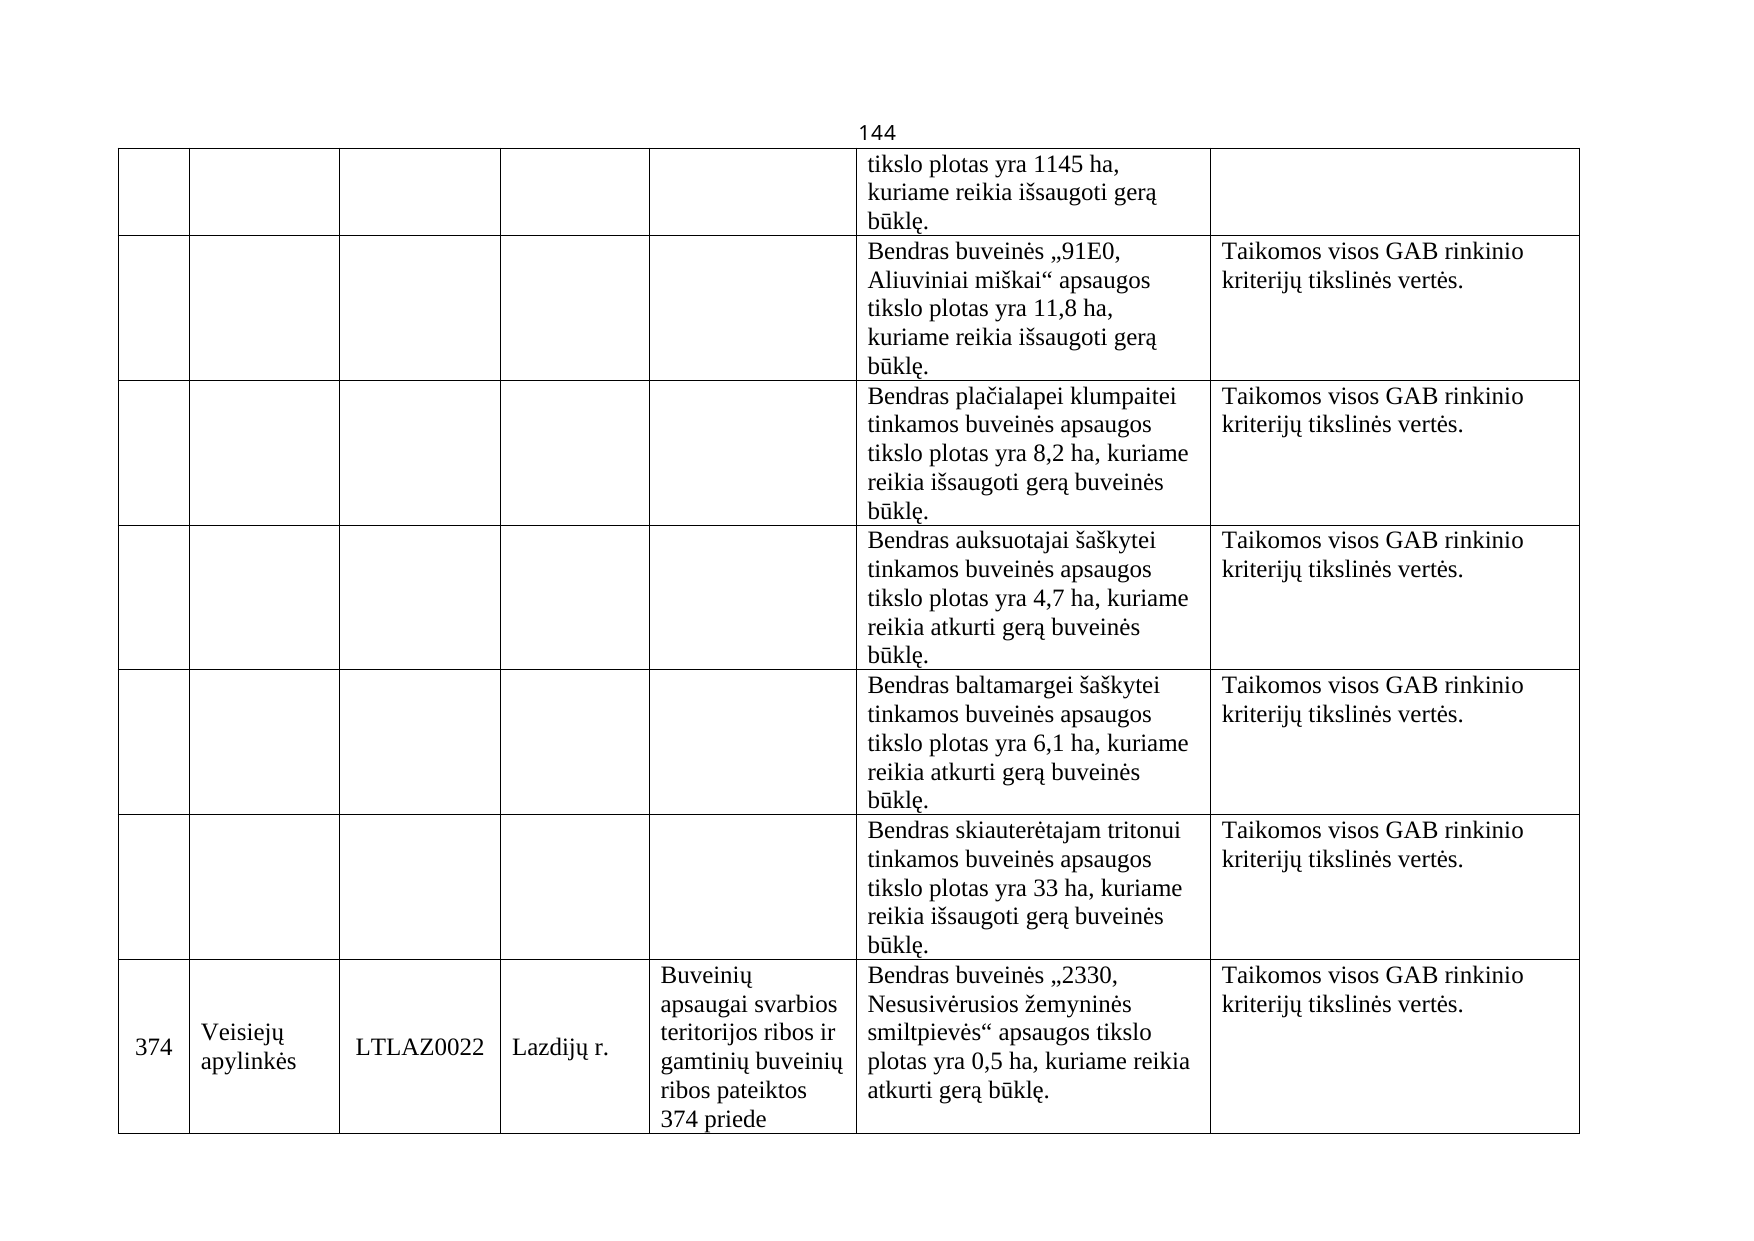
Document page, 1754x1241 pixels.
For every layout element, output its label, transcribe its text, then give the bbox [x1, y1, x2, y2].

table_cell Bendras buveinės „2330, Nesusivėrusios žemyninės smiltpievės“ apsaugos tikslo plotas yra 0,5 ha, kuriame reikia atkurti gerą būklę. [857, 960, 1210, 1132]
table_cell [340, 815, 500, 959]
table_cell Buveinių apsaugai svarbios teritorijos ribos ir gamtinių buveinių ribos pateiktos 374 priede [650, 960, 856, 1132]
table_cell Taikomos visos GAB rinkinio kriterijų tikslinės vertės. [1211, 236, 1579, 380]
table_cell [119, 526, 189, 669]
table_cell Bendras skiauterėtajam tritonui tinkamos buveinės apsaugos tikslo plotas yra 33 ha, kuriame reikia išsaugoti gerą buveinės būklę. [857, 815, 1210, 959]
table_cell [190, 670, 339, 814]
table_cell [650, 236, 856, 380]
table_cell LTLAZ0022 [340, 960, 500, 1132]
table_cell 374 [119, 960, 189, 1132]
table_cell [190, 149, 339, 235]
table_cell Taikomos visos GAB rinkinio kriterijų tikslinės vertės. [1211, 381, 1579, 524]
table_cell Taikomos visos GAB rinkinio kriterijų tikslinės vertės. [1211, 670, 1579, 814]
table_cell Bendras plačialapei klumpaitei tinkamos buveinės apsaugos tikslo plotas yra 8,2 ha, kuriame reikia išsaugoti gerą buveinės būklę. [857, 381, 1210, 524]
table_cell Bendras auksuotajai šaškytei tinkamos buveinės apsaugos tikslo plotas yra 4,7 ha, kuriame reikia atkurti gerą buveinės būklę. [857, 526, 1210, 669]
table_cell [340, 381, 500, 524]
table_cell [340, 236, 500, 380]
table_cell [190, 236, 339, 380]
table_cell [119, 670, 189, 814]
table_cell Taikomos visos GAB rinkinio kriterijų tikslinės vertės. [1211, 815, 1579, 959]
table_cell tikslo plotas yra 1145 ha, kuriame reikia išsaugoti gerą būklę. [857, 149, 1210, 235]
table_cell Bendras buveinės „91E0, Aliuviniai miškai“ apsaugos tikslo plotas yra 11,8 ha, kuriame reikia išsaugoti gerą būklę. [857, 236, 1210, 380]
table_cell [340, 670, 500, 814]
table_cell [119, 815, 189, 959]
table_cell [340, 526, 500, 669]
table_cell [650, 526, 856, 669]
table_cell [119, 236, 189, 380]
table_cell [650, 381, 856, 524]
table_cell [501, 670, 649, 814]
table_cell [190, 815, 339, 959]
table_cell Veisiejų apylinkės [190, 960, 339, 1132]
table_cell Taikomos visos GAB rinkinio kriterijų tikslinės vertės. [1211, 526, 1579, 669]
table_cell [190, 381, 339, 524]
table_cell [501, 815, 649, 959]
table_cell [119, 381, 189, 524]
table_cell [501, 149, 649, 235]
table_cell [650, 670, 856, 814]
table_cell [501, 236, 649, 380]
table_cell [190, 526, 339, 669]
table_cell [340, 149, 500, 235]
table_cell Lazdijų r. [501, 960, 649, 1132]
table_cell [501, 526, 649, 669]
table_cell Taikomos visos GAB rinkinio kriterijų tikslinės vertės. [1211, 960, 1579, 1132]
table_cell Bendras baltamargei šaškytei tinkamos buveinės apsaugos tikslo plotas yra 6,1 ha, kuriame reikia atkurti gerą buveinės būklę. [857, 670, 1210, 814]
table_cell [119, 149, 189, 235]
table_cell [501, 381, 649, 524]
table_cell [1211, 149, 1579, 235]
table_cell [650, 815, 856, 959]
table_cell [650, 149, 856, 235]
